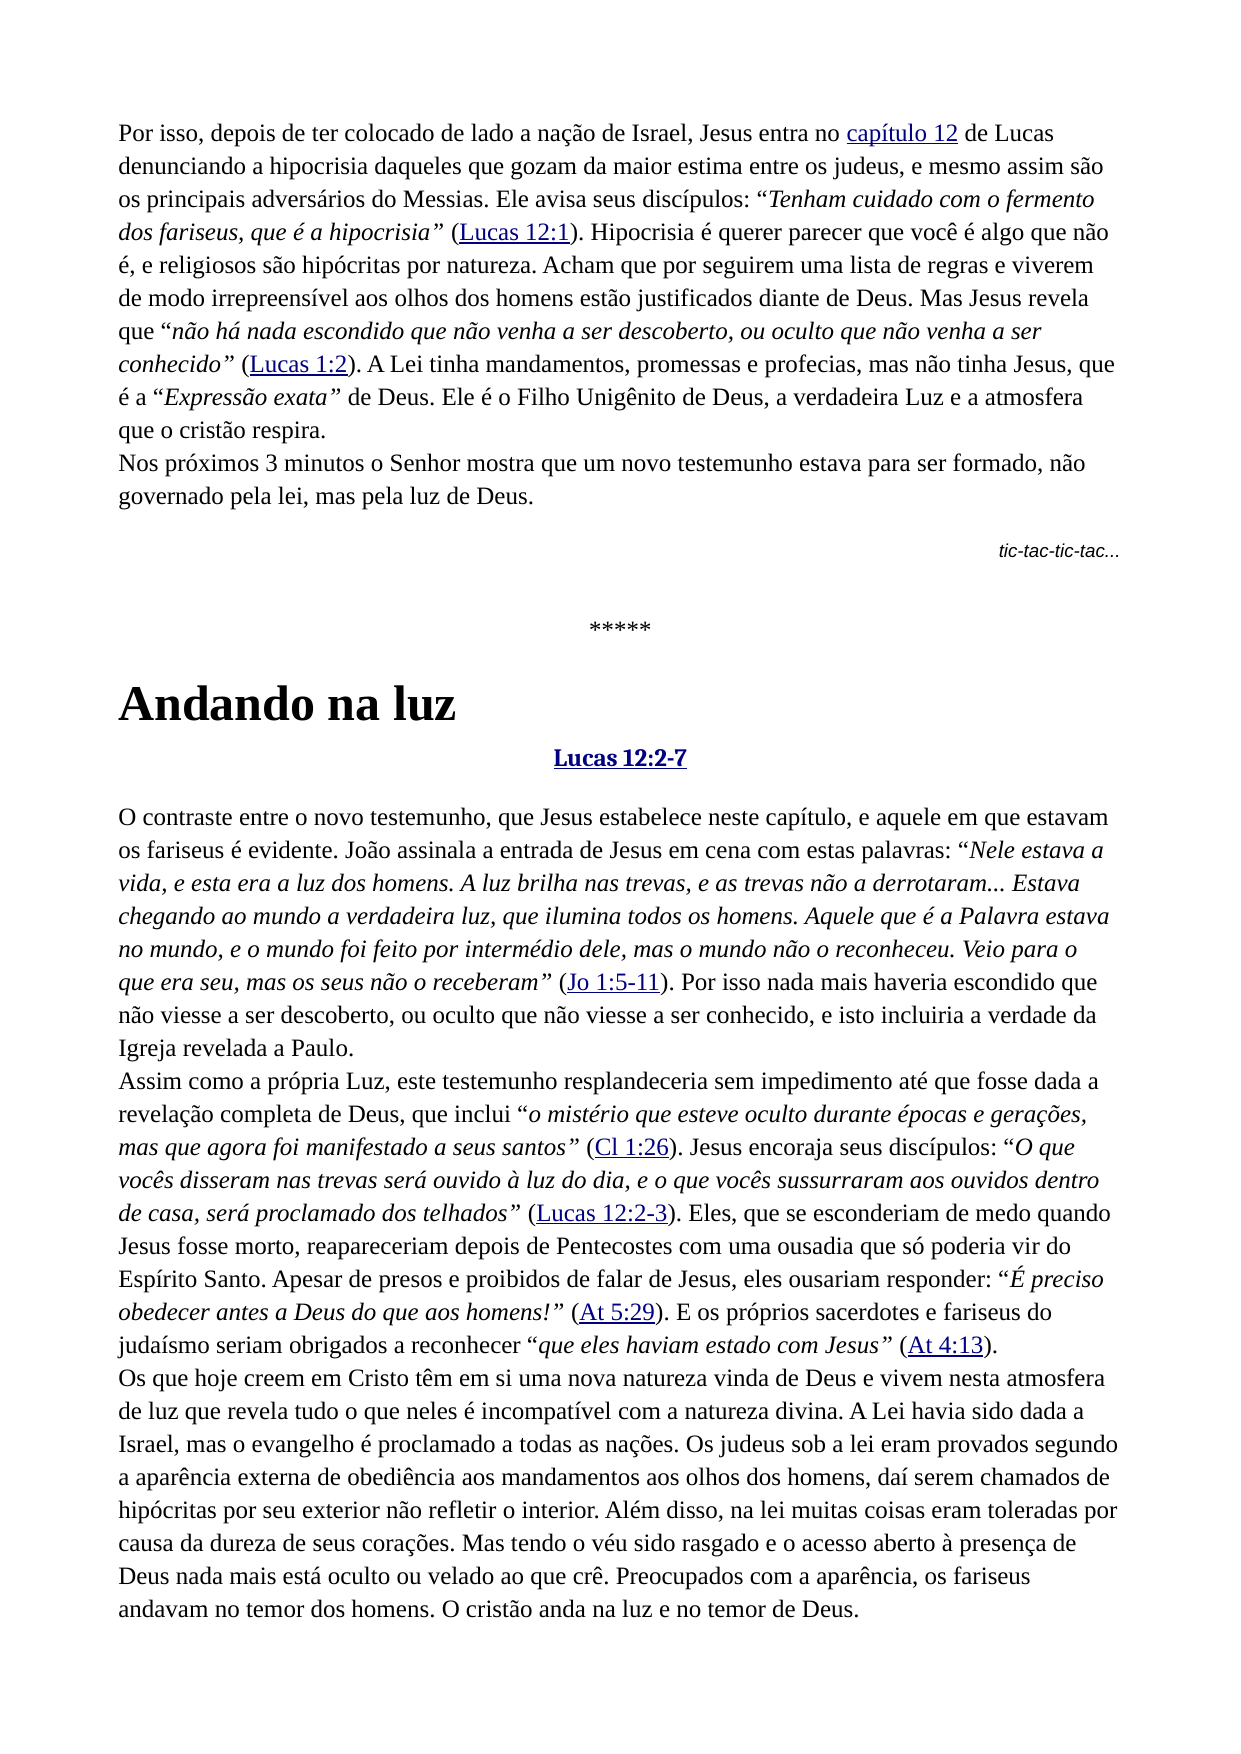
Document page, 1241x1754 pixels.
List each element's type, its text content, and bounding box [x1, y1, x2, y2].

text O contraste entre o novo testemunho, que Jesus estabelece neste capítulo, e aquele em que estavam os fariseus é evidente. João assinala a entrada de Jesus em cena com estas palavras: “Nele estava a vida, e esta era a luz dos homens. A luz brilha nas trevas, e as trevas não a derrotaram... Estava chegando ao mundo a verdadeira luz, que ilumina todos os homens. Aquele que é a Palavra estava no mundo, e o mundo foi feito por intermédio dele, mas o mundo não o reconheceu. Veio para o que era seu, mas os seus não o receberam” (Jo 1:5-11). Por isso nada mais haveria escondido que não viesse a ser descoberto, ou oculto que não viesse a ser conhecido, e isto incluiria a verdade da Igreja revelada a Paulo. [118, 802, 1122, 1062]
text Nos próximos 3 minutos o Senhor mostra que um novo testemunho estava para ser formado, não governado pela lei, mas pela luz de Deus. [118, 448, 1122, 510]
text Por isso, depois de ter colocado de lado a nação de Israel, Jesus entra no capítulo 12 de Lucas denunciando a hipocrisia daqueles que gozam da maior estima entre os judeus, e mesmo assim são os principais adversários do Messias. Ele avisa seus discípulos: “Tenham cuidado com o fermento dos fariseus, que é a hipocrisia” (Lucas 12:1). Hipocrisia é querer parecer que você é algo que não é, e religiosos são hipócritas por natureza. Acham que por seguirem uma lista de regras e viverem de modo irrepreensível aos olhos dos homens estão justificados diante de Deus. Mas Jesus revela que “não há nada escondido que não venha a ser descoberto, ou oculto que não venha a ser conhecido” (Lucas 1:2). A Lei tinha mandamentos, promessas e profecias, mas não tinha Jesus, que é a “Expressão exata” de Deus. Ele é o Filho Unigênito de Deus, a verdadeira Luz e a atmosfera que o cristão respira. [118, 118, 1122, 444]
subtitle Andando na luz [118, 673, 1122, 731]
text Lucas 12:2-7 [118, 743, 1122, 772]
text ***** [118, 615, 1122, 644]
text Os que hoje creem em Cristo têm em si uma nova natureza vinda de Deus e vivem nesta atmosfera de luz que revela tudo o que neles é incompatível com a natureza divina. A Lei havia sido dada a Israel, mas o evangelho é proclamado a todas as nações. Os judeus sob a lei eram provados segundo a aparência externa de obediência aos mandamentos aos olhos dos homens, daí serem chamados de hipócritas por seu exterior não refletir o interior. Além disso, na lei muitas coisas eram toleradas por causa da dureza de seus corações. Mas tendo o véu sido rasgado e o acesso aberto à presença de Deus nada mais está oculto ou velado ao que crê. Preocupados com a aparência, os fariseus andavam no temor dos homens. O cristão anda na luz e no temor de Deus. [118, 1363, 1122, 1623]
text Assim como a própria Luz, este testemunho resplandeceria sem impedimento até que fosse dada a revelação completa de Deus, que inclui “o mistério que esteve oculto durante épocas e gerações, mas que agora foi manifestado a seus santos” (Cl 1:26). Jesus encoraja seus discípulos: “O que vocês disseram nas trevas será ouvido à luz do dia, e o que vocês sussurraram aos ouvidos dentro de casa, será proclamado dos telhados” (Lucas 12:2-3). Eles, que se esconderiam de medo quando Jesus fosse morto, reapareceriam depois de Pentecostes com uma ousadia que só poderia vir do Espírito Santo. Apesar de presos e proibidos de falar de Jesus, eles ousariam responder: “É preciso obedecer antes a Deus do que aos homens!” (At 5:29). E os próprios sacerdotes e fariseus do judaísmo seriam obrigados a reconhecer “que eles haviam estado com Jesus” (At 4:13). [118, 1066, 1122, 1359]
text tic-tac-tic-tac... [118, 540, 1122, 561]
